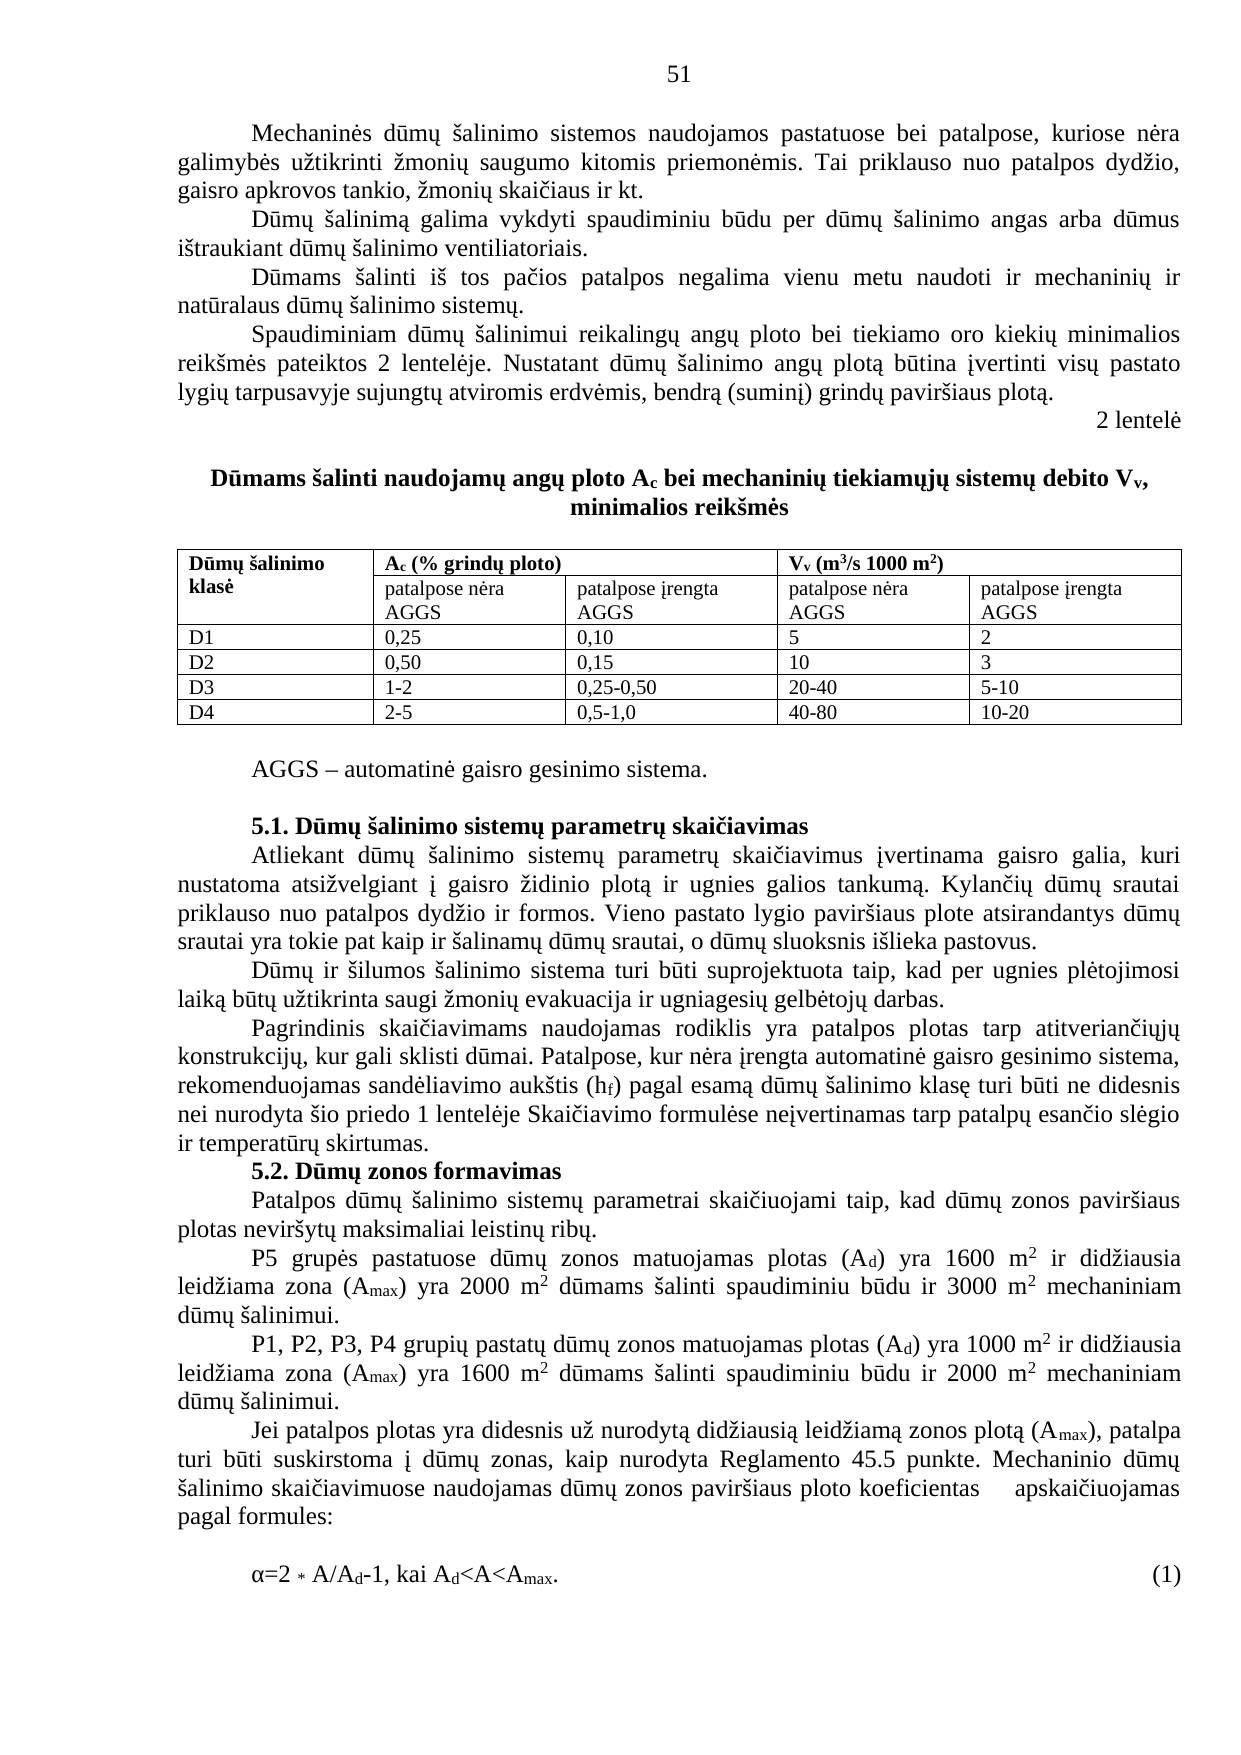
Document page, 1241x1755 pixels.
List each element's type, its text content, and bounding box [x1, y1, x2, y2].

table_cell patalpose nėra AGGS [778, 576, 969, 624]
text Dūmų ir šilumos šalinimo sistema turi būti suprojektuota taip, kad per ugnies plėtojimosi laiką būtų užtikrinta saugi žmonių evakuacija ir ugniagesių gelbėtojų darbas. [177, 955, 1181, 1013]
table_cell 3 [970, 650, 1181, 674]
text Spaudiminiam dūmų šalinimui reikalingų angų ploto bei tiekiamo oro kiekių minimalios reikšmės pateiktos 2 lentelėje. Nustatant dūmų šalinimo angų plotą būtina įvertinti visų pastato lygių tarpusavyje sujungtų atviromis erdvėmis, bendrą (suminį) grindų paviršiaus plotą. [177, 319, 1181, 406]
table_cell D3 [178, 675, 373, 699]
text P5 grupės pastatuose dūmų zonos matuojamas plotas (Ad) yra 1600 m2 ir didžiausia leidžiama zona (Amax) yra 2000 m2 dūmams šalinti spaudiminiu būdu ir 3000 m2 mechaniniam dūmų šalinimui. [177, 1243, 1181, 1329]
table_cell D2 [178, 650, 373, 674]
table_cell D1 [178, 625, 373, 649]
table_cell 0,15 [566, 650, 777, 674]
table_cell 0,25-0,50 [566, 675, 777, 699]
text Patalpos dūmų šalinimo sistemų parametrai skaičiuojami taip, kad dūmų zonos paviršiaus plotas neviršytų maksimaliai leistinų ribų. [177, 1185, 1181, 1243]
table_cell patalpose įrengta AGGS [970, 576, 1181, 624]
text Dūmų šalinimą galima vykdyti spaudiminiu būdu per dūmų šalinimo angas arba dūmus ištraukiant dūmų šalinimo ventiliatoriais. [177, 204, 1181, 262]
table_cell 0,50 [374, 650, 565, 674]
table_cell 10 [778, 650, 969, 674]
table_cell patalpose nėra AGGS [374, 576, 565, 624]
text Mechaninės dūmų šalinimo sistemos naudojamos pastatuose bei patalpose, kuriose nėra galimybės užtikrinti žmonių saugumo kitomis priemonėmis. Tai priklauso nuo patalpos dydžio, gaisro apkrovos tankio, žmonių skaičiaus ir kt. [177, 118, 1181, 204]
table_header Ac (% grindų ploto) [374, 550, 777, 574]
table_cell 40-80 [778, 700, 969, 724]
text AGGS – automatinė gaisro gesinimo sistema. [177, 754, 1181, 783]
table_cell 5-10 [970, 675, 1181, 699]
text Jei patalpos plotas yra didesnis už nurodytą didžiausią leidžiamą zonos plotą (Amax), patalpa turi būti suskirstoma į dūmų zonas, kaip nurodyta Reglamento 45.5 punkte. Mechaninio dūmų šalinimo skaičiavimuose naudojamas dūmų zonos paviršiaus ploto koeficientas  apskaičiuojamas pagal formules: [177, 1415, 1181, 1530]
table_cell 0,5-1,0 [566, 700, 777, 724]
table_cell 2 [970, 625, 1181, 649]
table_cell patalpose įrengta AGGS [566, 576, 777, 624]
text Pagrindinis skaičiavimams naudojamas rodiklis yra patalpos plotas tarp atitveriančiųjų konstrukcijų, kur gali sklisti dūmai. Patalpose, kur nėra įrengta automatinė gaisro gesinimo sistema, rekomenduojamas sandėliavimo aukštis (hf) pagal esamą dūmų šalinimo klasę turi būti ne didesnis nei nurodyta šio priedo 1 lentelėje Skaičiavimo formulėse neįvertinamas tarp patalpų esančio slėgio ir temperatūrų skirtumas. [177, 1013, 1181, 1156]
table_cell 0,25 [374, 625, 565, 649]
text 5.1. Dūmų šalinimo sistemų parametrų skaičiavimas [177, 811, 1181, 840]
text P1, P2, P3, P4 grupių pastatų dūmų zonos matuojamas plotas (Ad) yra 1000 m2 ir didžiausia leidžiama zona (Amax) yra 1600 m2 dūmams šalinti spaudiminiu būdu ir 2000 m2 mechaniniam dūmų šalinimui. [177, 1329, 1181, 1415]
table_cell 0,10 [566, 625, 777, 649]
table_header Dūmų šalinimo klasė [178, 550, 373, 624]
text Atliekant dūmų šalinimo sistemų parametrų skaičiavimus įvertinama gaisro galia, kuri nustatoma atsižvelgiant į gaisro židinio plotą ir ugnies galios tankumą. Kylančių dūmų srautai priklauso nuo patalpos dydžio ir formos. Vieno pastato lygio paviršiaus plote atsirandantys dūmų srautai yra tokie pat kaip ir šalinamų dūmų srautai, o dūmų sluoksnis išlieka pastovus. [177, 840, 1181, 955]
table_cell 5 [778, 625, 969, 649]
table_cell 2-5 [374, 700, 565, 724]
text Dūmams šalinti naudojamų angų ploto Ac bei mechaninių tiekiamųjų sistemų debito Vv, minimalios reikšmės [177, 463, 1181, 521]
table_cell 20-40 [778, 675, 969, 699]
table_cell 1-2 [374, 675, 565, 699]
text 2 lentelė [177, 406, 1181, 434]
text 5.2. Dūmų zonos formavimas [177, 1156, 1181, 1185]
table_cell D4 [178, 700, 373, 724]
table_header Vv (m3/s 1000 m2) [778, 550, 1181, 574]
text α=2 * A/Ad-1, kai Ad<A<Amax. (1) [177, 1559, 1181, 1588]
text Dūmams šalinti iš tos pačios patalpos negalima vienu metu naudoti ir mechaninių ir natūralaus dūmų šalinimo sistemų. [177, 262, 1181, 319]
table_cell 10-20 [970, 700, 1181, 724]
